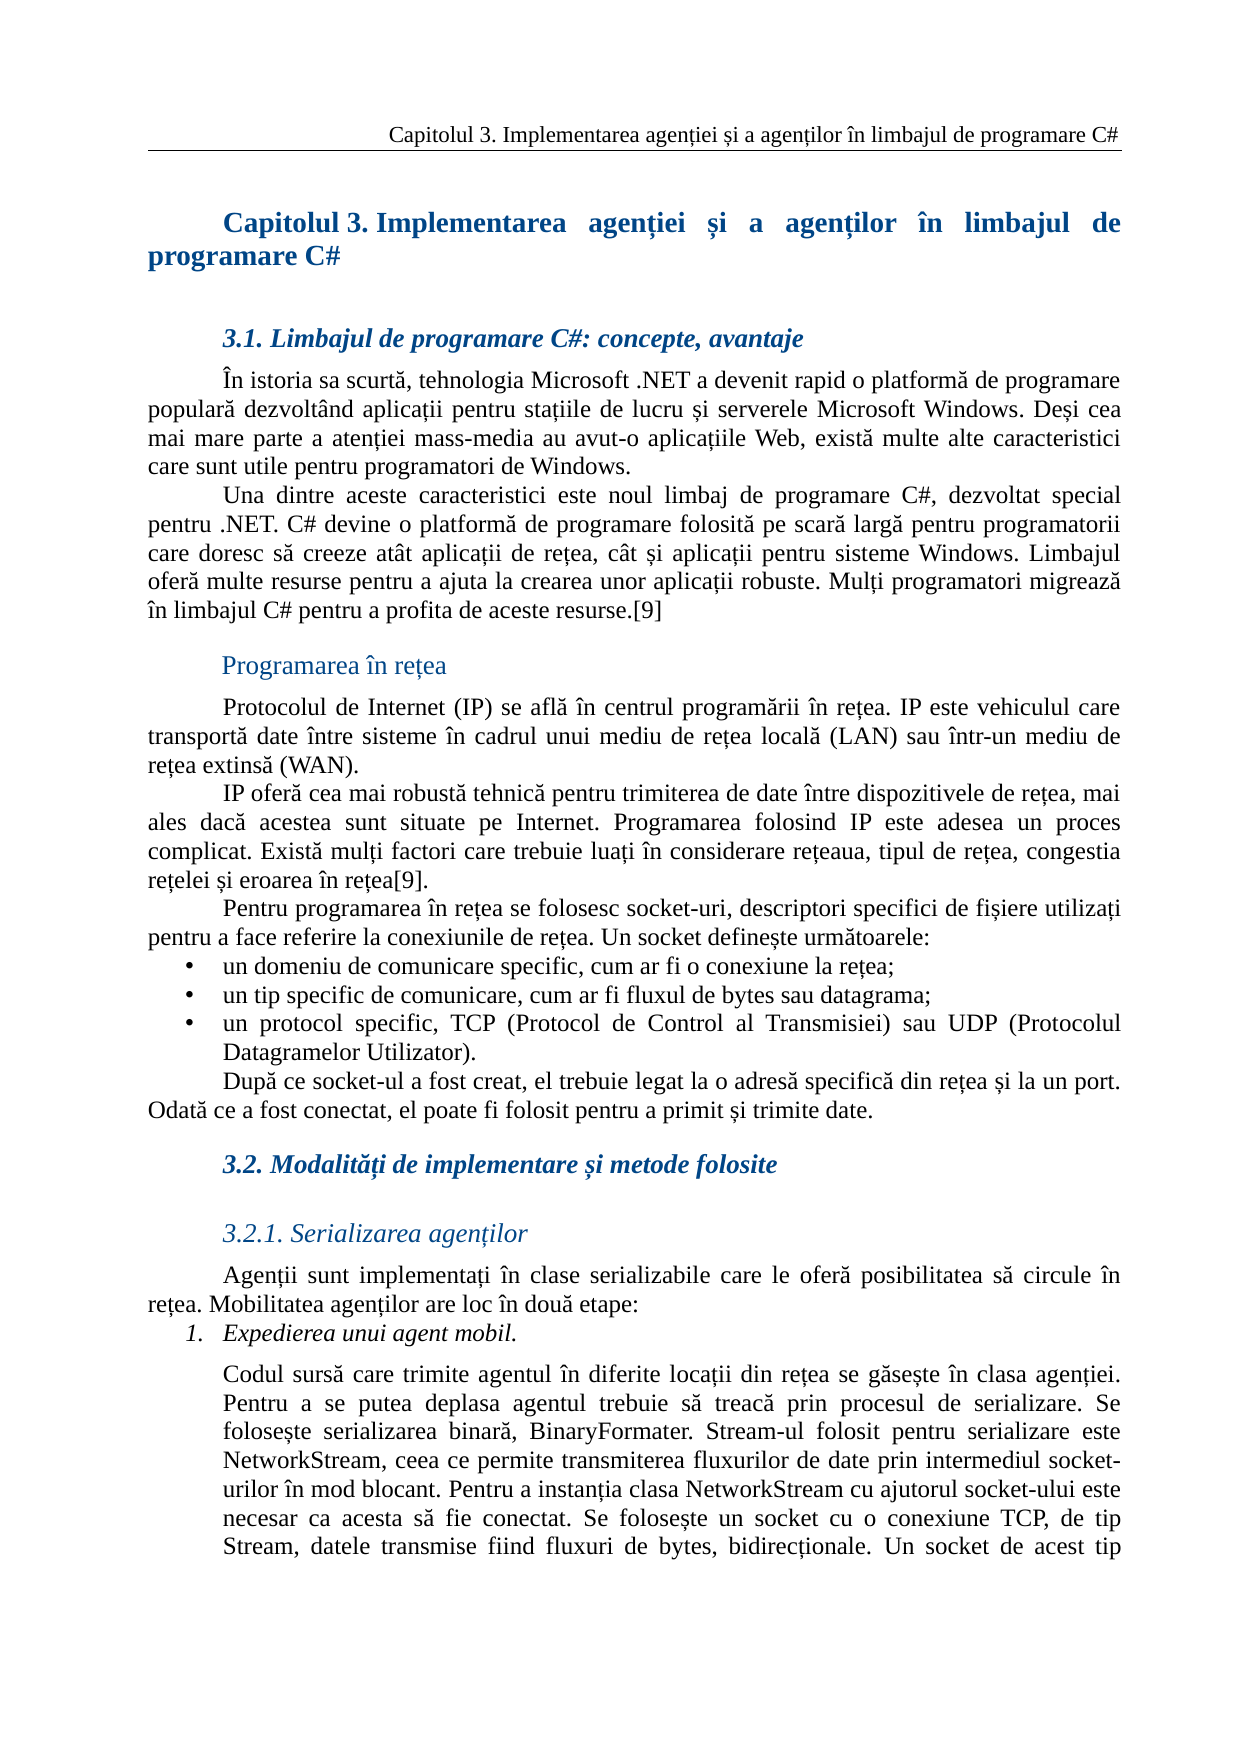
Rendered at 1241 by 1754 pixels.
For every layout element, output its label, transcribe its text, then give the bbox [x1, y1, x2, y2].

subtitle Implementarea agenției și a agenților în limbajul de programare C# [148, 205, 1122, 272]
text Agenții sunt implementați în clase serializabile care le oferă posibilitatea să circule în rețea. Mobilitatea agenților are loc în două etape: [148, 1260, 1122, 1318]
subtitle Limbajul de programare C#: concepte, avantaje [223, 322, 1122, 353]
list Codul sursă care trimite agentul în diferite locații din rețea se găsește în clasa agenției. Pentru a se putea deplasa agentul trebuie să treacă prin procesul de serializare. Se folosește serializarea binară, BinaryFormater. Stream-ul folosit pentru serializare este NetworkStream, ceea ce permite transmiterea fluxurilor de date prin intermediul socket-urilor în mod blocant. Pentru a instanția clasa NetworkStream cu ajutorul socket-ului este necesar ca acesta să fie conectat. Se folosește un socket cu o conexiune TCP, de tip Stream, datele transmise fiind fluxuri de bytes, bidirecționale. Un socket de acest tip [185, 1359, 1122, 1560]
subtitle Programarea în rețea [221, 649, 1122, 680]
text Pentru programarea în rețea se folosesc socket-uri, descriptori specifici de fișiere utilizați pentru a face referire la conexiunile de rețea. Un socket definește următoarele: [148, 893, 1122, 951]
subtitle Modalități de implementare și metode folosite [223, 1148, 1122, 1179]
list Expedierea unui agent mobil. [185, 1318, 1122, 1346]
list un tip specific de comunicare, cum ar fi fluxul de bytes sau datagrama; [185, 980, 1122, 1008]
text IP oferă cea mai robustă tehnică pentru trimiterea de date între dispozitivele de rețea, mai ales dacă acestea sunt situate pe Internet. Programarea folosind IP este adesea un proces complicat. Există mulți factori care trebuie luați în considerare rețeaua, tipul de rețea, congestia rețelei și eroarea în rețea[9]. [148, 778, 1122, 893]
text Protocolul de Internet (IP) se află în centrul programării în rețea. IP este vehiculul care transportă date între sisteme în cadrul unui mediu de rețea locală (LAN) sau într-un mediu de rețea extinsă (WAN). [148, 692, 1122, 778]
text După ce socket-ul a fost creat, el trebuie legat la o adresă specifică din rețea și la un port. Odată ce a fost conectat, el poate fi folosit pentru a primit și trimite date. [148, 1066, 1122, 1123]
subtitle Serializarea agenților [223, 1217, 1122, 1248]
text În istoria sa scurtă, tehnologia Microsoft .NET a devenit rapid o platformă de programare populară dezvoltând aplicații pentru stațiile de lucru și serverele Microsoft Windows. Deși cea mai mare parte a atenției mass-media au avut-o aplicațiile Web, există multe alte caracteristici care sunt utile pentru programatori de Windows. [148, 365, 1122, 480]
text Una dintre aceste caracteristici este noul limbaj de programare C#, dezvoltat special pentru .NET. C# devine o platformă de programare folosită pe scară largă pentru programatorii care doresc să creeze atât aplicații de rețea, cât și aplicații pentru sisteme Windows. Limbajul oferă multe resurse pentru a ajuta la crearea unor aplicații robuste. Mulți programatori migrează în limbajul C# pentru a profita de aceste resurse.[9] [148, 480, 1122, 624]
list un domeniu de comunicare specific, cum ar fi o conexiune la rețea; [185, 951, 1122, 980]
list un protocol specific, TCP (Protocol de Control al Transmisiei) sau UDP (Protocolul Datagramelor Utilizator). [185, 1008, 1122, 1066]
